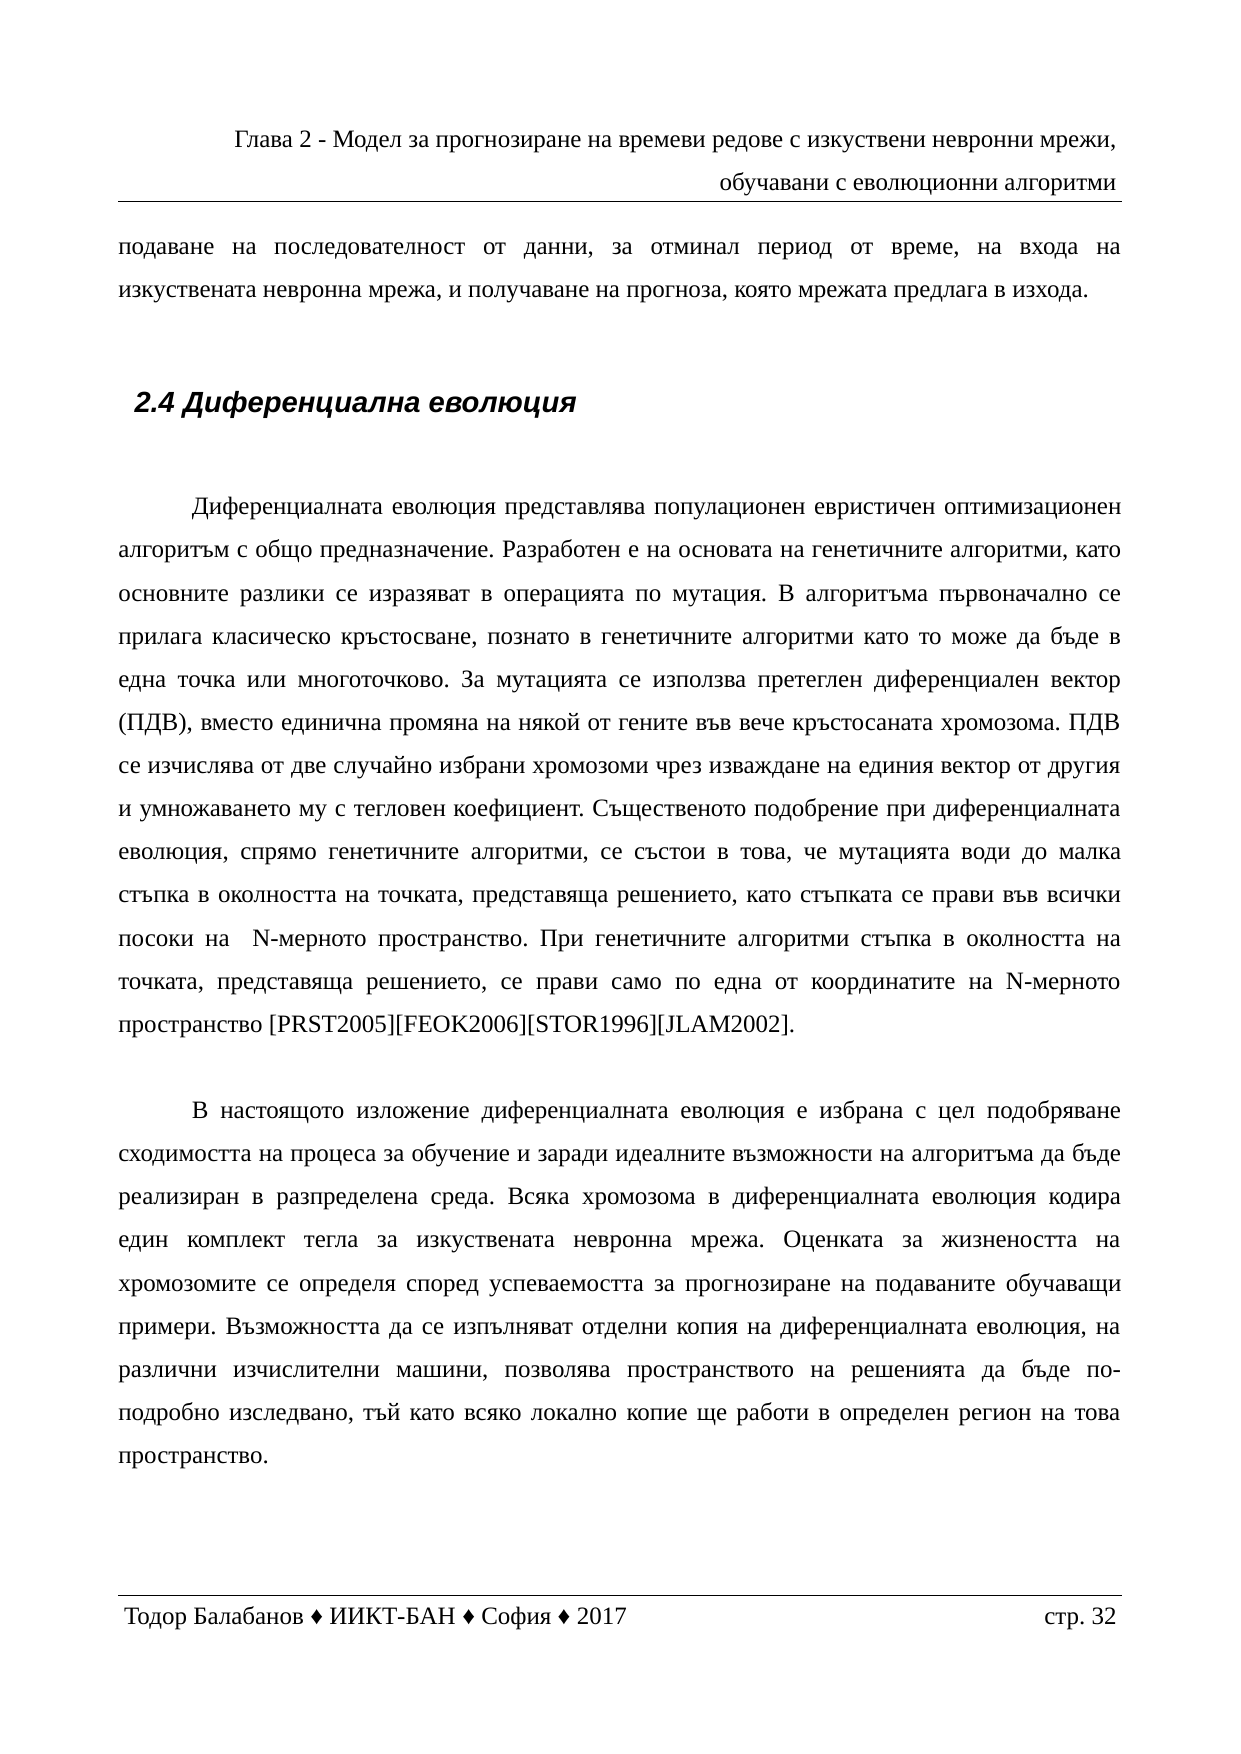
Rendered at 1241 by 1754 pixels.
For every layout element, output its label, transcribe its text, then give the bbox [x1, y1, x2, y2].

text Диференциалната еволюция представлява популационен евристичен оптимизационен алгоритъм с общо предназначение. Разработен е на основата на генетичните алгоритми, като основните разлики се изразяват в операцията по мутация. В алгоритъма първоначално се прилага класическо кръстосване, познато в генетичните алгоритми като то може да бъде в една точка или многоточково. За мутацията се използва претеглен диференциален вектор (ПДВ), вместо единична промяна на някой от гените във вече кръстосаната хромозома. ПДВ се изчислява от две случайно избрани хромозоми чрез изваждане на единия вектор от другия и умножаването му с тегловен коефициент. Същественото подобрение при диференциалната еволюция, спрямо генетичните алгоритми, се състои в това, че мутацията води до малка стъпка в околността на точката, представяща решението, като стъпката се прави във всички посоки на N-мерното пространство. При генетичните алгоритми стъпка в околността на точката, представяща решението, се прави само по една от координатите на N-мерното пространство [PRST2005][FEOK2006][STOR1996][JLAM2002]. [118, 491, 1122, 1038]
text подаване на последователност от данни, за отминал период от време, на входа на изкуствената невронна мрежа, и получаване на прогноза, която мрежата предлага в изхода. [118, 231, 1122, 303]
text В настоящото изложение диференциалната еволюция е избрана с цел подобряване сходимостта на процеса за обучение и заради идеалните възможности на алгоритъма да бъде реализиран в разпределена среда. Всяка хромозома в диференциалната еволюция кодира един комплект тегла за изкуствената невронна мрежа. Оценката за жизнеността на хромозомите се определя според успеваемостта за прогнозиране на подаваните обучаващи примери. Възможността да се изпълняват отделни копия на диференциалната еволюция, на различни изчислителни машини, позволява пространството на решенията да бъде по-подробно изследвано, тъй като всяко локално копие ще работи в определен регион на това пространство. [118, 1095, 1122, 1469]
subtitle 2.4 Диференциална еволюция [118, 385, 1122, 419]
